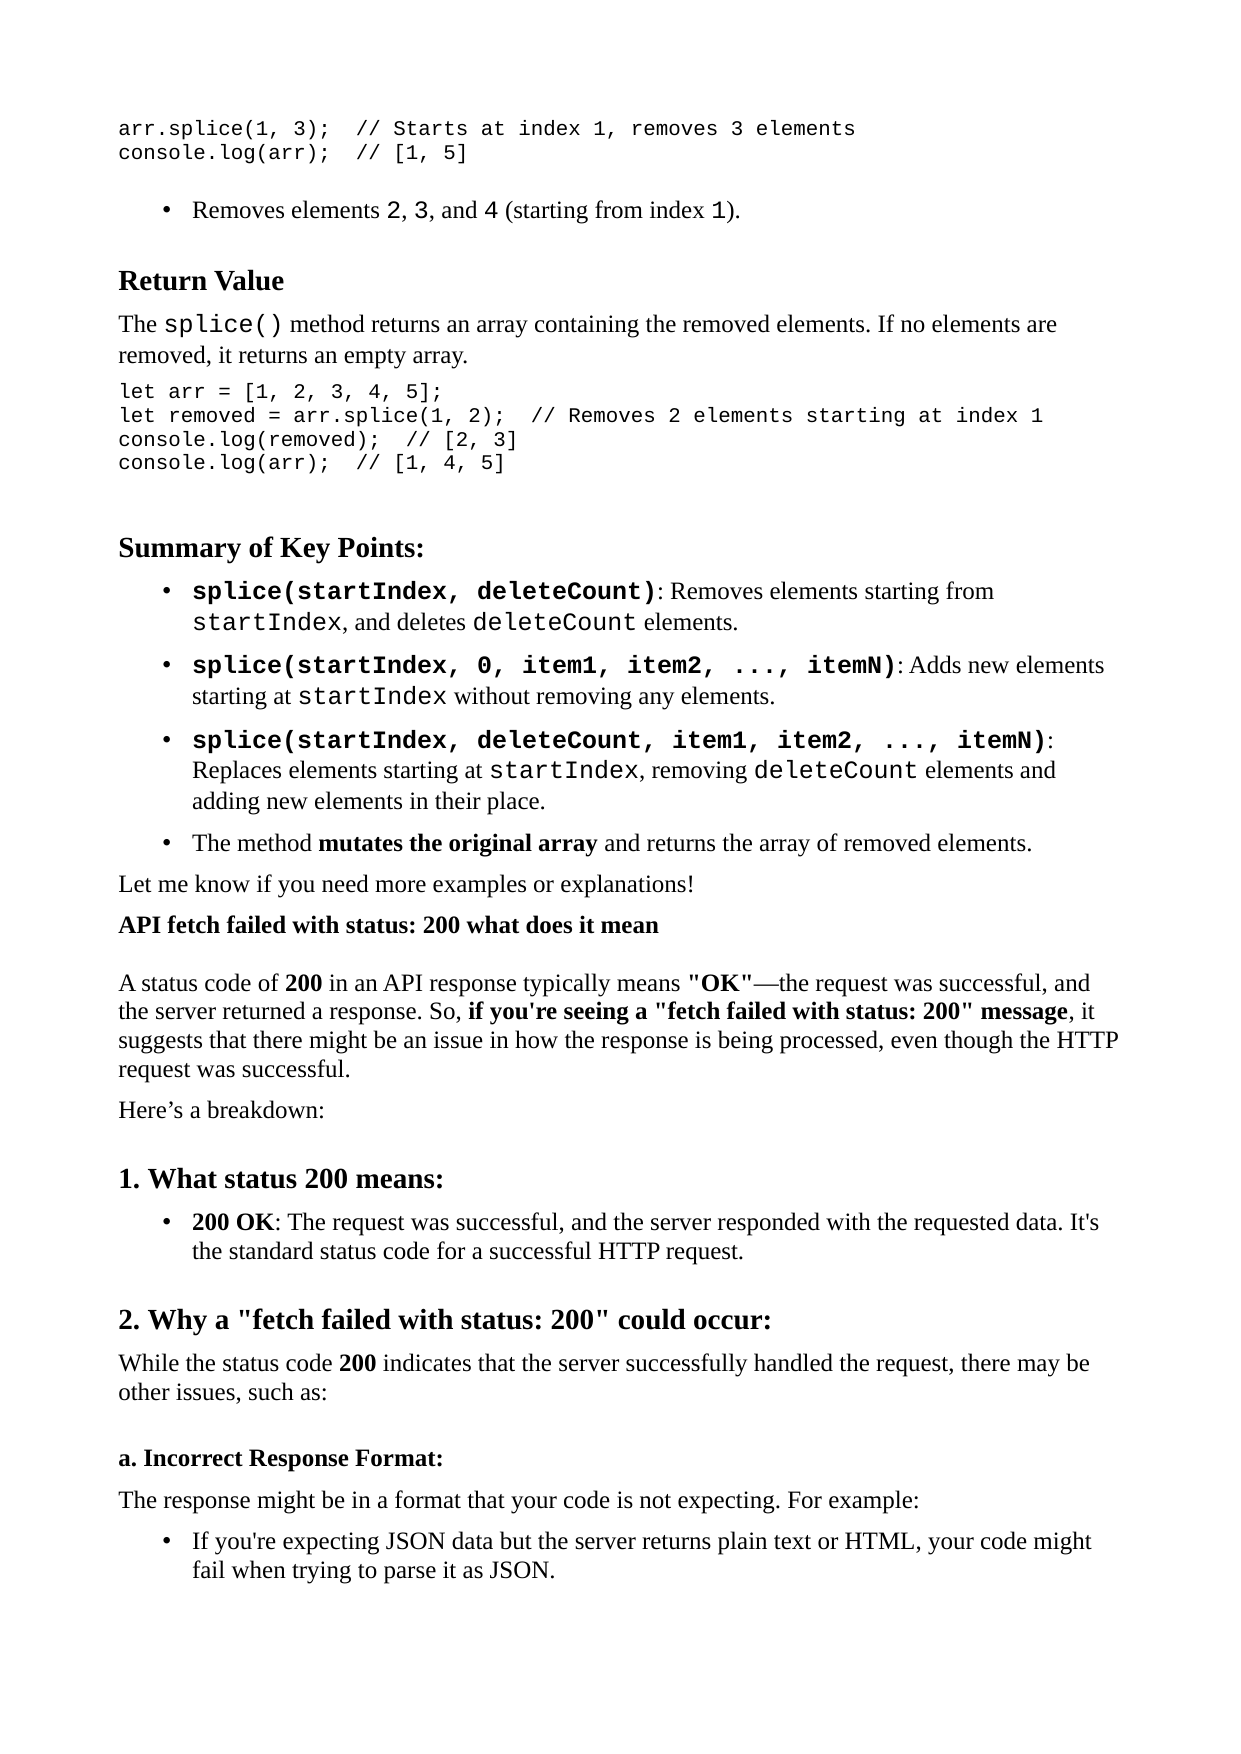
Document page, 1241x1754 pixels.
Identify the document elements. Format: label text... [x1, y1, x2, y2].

subtitle Return Value [118, 263, 1122, 297]
list If you're expecting JSON data but the server returns plain text or HTML, your code might fail when trying to parse it as JSON. [162, 1526, 1122, 1583]
text Here’s a breakdown: [118, 1095, 1122, 1124]
list The method mutates the original array and returns the array of removed elements. [162, 828, 1122, 856]
subtitle 2. Why a "fetch failed with status: 200" could occur: [118, 1302, 1122, 1336]
list splice(startIndex, deleteCount): Removes elements starting from startIndex, and deletes deleteCount elements. [162, 576, 1122, 638]
text While the status code 200 indicates that the server successfully handled the request, there may be other issues, such as: [118, 1348, 1122, 1406]
list splice(startIndex, deleteCount, item1, item2, ..., itemN): Replaces elements starting at startIndex, removing deleteCount elements and adding new elements in their place. [162, 725, 1122, 815]
text The response might be in a format that your code is not expecting. For example: [118, 1485, 1122, 1513]
text console.log(arr); // [1, 5] [118, 142, 1122, 165]
subtitle Summary of Key Points: [118, 530, 1122, 564]
subtitle a. Incorrect Response Format: [118, 1443, 1122, 1472]
text let removed = arr.splice(1, 2); // Removes 2 elements starting at index 1 [118, 405, 1122, 429]
text The splice() method returns an array containing the removed elements. If no elements are removed, it returns an empty array. [118, 309, 1122, 369]
text A status code of 200 in an API response typically means "OK"—the request was successful, and the server returned a response. So, if you're seeing a "fetch failed with status: 200" message, it suggests that there might be an issue in how the response is being processed, even though the HTTP request was successful. [118, 968, 1122, 1083]
list splice(startIndex, 0, item1, item2, ..., itemN): Adds new elements starting at startIndex without removing any elements. [162, 651, 1122, 712]
text let arr = [1, 2, 3, 4, 5]; [118, 381, 1122, 405]
list Removes elements 2, 3, and 4 (starting from index 1). [162, 195, 1122, 226]
subtitle 1. What status 200 means: [118, 1161, 1122, 1195]
text API fetch failed with status: 200 what does it mean [118, 910, 1122, 939]
text arr.splice(1, 3); // Starts at index 1, removes 3 elements [118, 118, 1122, 142]
text console.log(arr); // [1, 4, 5] [118, 452, 1122, 476]
text Let me know if you need more examples or explanations! [118, 869, 1122, 898]
text console.log(removed); // [2, 3] [118, 429, 1122, 452]
list 200 OK: The request was successful, and the server responded with the requested data. It's the standard status code for a successful HTTP request. [162, 1207, 1122, 1265]
